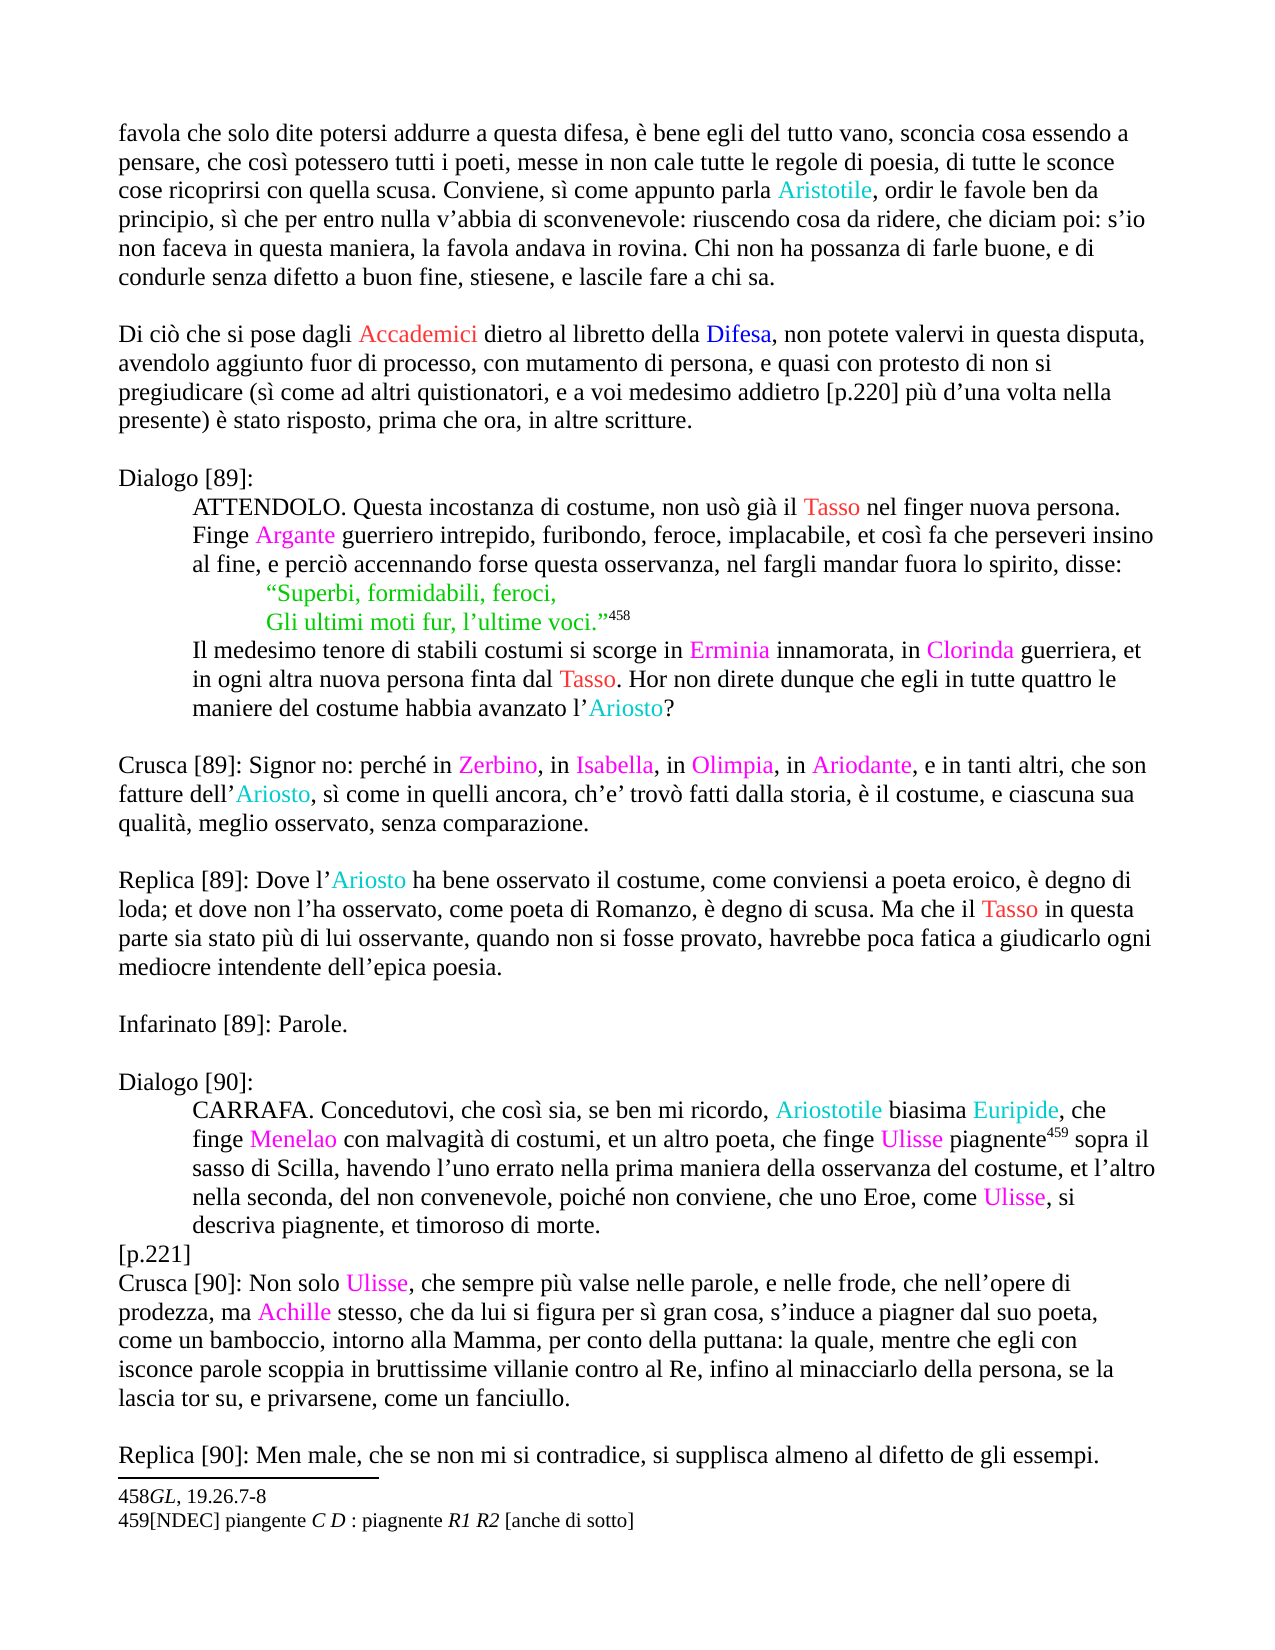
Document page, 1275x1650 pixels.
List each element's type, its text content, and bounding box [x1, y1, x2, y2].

text “Superbi, formidabili, feroci, [192, 578, 1157, 607]
text Infarinato [89]: Parole. [118, 1009, 1157, 1038]
text Crusca [90]: Non solo Ulisse, che sempre più valse nelle parole, e nelle frode, che nell’opere di prodezza, ma Achille stesso, che da lui si figura per sì gran cosa, s’induce a piagner dal suo poeta, come un bamboccio, intorno alla Mamma, per conto della puttana: la quale, mentre che egli con isconce parole scoppia in bruttissime villanie contro al Re, infino al minacciarlo della persona, se la lascia tor su, e privarsene, come un fanciullo. [118, 1268, 1157, 1412]
text Gli ultimi moti fur, l’ultime voci.” [192, 607, 1157, 636]
text ATTENDOLO. Questa incostanza di costume, non usò già il Tasso nel finger nuova persona. Finge Argante guerriero intrepido, furibondo, feroce, implacabile, et così fa che perseveri insino al fine, e perciò accennando forse questa osservanza, nel fargli mandar fuora lo spirito, disse: [192, 492, 1157, 578]
text Replica [90]: Men male, che se non mi si contradice, si supplisca almeno al difetto de gli essempi. [118, 1441, 1157, 1469]
text GL, 19.26.7-8 [118, 1484, 1157, 1508]
text Dialogo [89]: [118, 463, 1157, 492]
text [NDEC] piangente C D : piagnente R1 R2 [anche di sotto] [118, 1508, 1157, 1532]
text Di ciò che si pose dagli Accademici dietro al libretto della Difesa, non potete valervi in questa disputa, avendolo aggiunto fuor di processo, con mutamento di persona, e quasi con protesto di non si pregiudicare (sì come ad altri quistionatori, e a voi medesimo addietro [p.220] più d’una volta nella presente) è stato risposto, prima che ora, in altre scritture. [118, 319, 1157, 434]
text CARRAFA. Concedutovi, che così sia, se ben mi ricordo, Ariostotile biasima Euripide, che finge Menelao con malvagità di costumi, et un altro poeta, che finge Ulisse piagnente sopra il sasso di Scilla, havendo l’uno errato nella prima maniera della osservanza del costume, et l’altro nella seconda, del non convenevole, poiché non conviene, che uno Eroe, come Ulisse, si descriva piagnente, et timoroso di morte. [192, 1096, 1157, 1239]
text favola che solo dite potersi addurre a questa difesa, è bene egli del tutto vano, sconcia cosa essendo a pensare, che così potessero tutti i poeti, messe in non cale tutte le regole di poesia, di tutte le sconce cose ricoprirsi con quella scusa. Conviene, sì come appunto parla Aristotile, ordir le favole ben da principio, sì che per entro nulla v’abbia di sconvenevole: riuscendo cosa da ridere, che diciam poi: s’io non faceva in questa maniera, la favola andava in rovina. Chi non ha possanza di farle buone, e di condurle senza difetto a buon fine, stiesene, e lascile fare a chi sa. [118, 118, 1157, 291]
text Il medesimo tenore di stabili costumi si scorge in Erminia innamorata, in Clorinda guerriera, et in ogni altra nuova persona finta dal Tasso. Hor non direte dunque che egli in tutte quattro le maniere del costume habbia avanzato l’Ariosto? [192, 636, 1157, 722]
text Replica [89]: Dove l’Ariosto ha bene osservato il costume, come conviensi a poeta eroico, è degno di loda; et dove non l’ha osservato, come poeta di Romanzo, è degno di scusa. Ma che il Tasso in questa parte sia stato più di lui osservante, quando non si fosse provato, havrebbe poca fatica a giudicarlo ogni mediocre intendente dell’epica poesia. [118, 866, 1157, 981]
text [p.221] [118, 1239, 1157, 1268]
text Dialogo [90]: [118, 1067, 1157, 1096]
text Crusca [89]: Signor no: perché in Zerbino, in Isabella, in Olimpia, in Ariodante, e in tanti altri, che son fatture dell’Ariosto, sì come in quelli ancora, ch’e’ trovò fatti dalla storia, è il costume, e ciascuna sua qualità, meglio osservato, senza comparazione. [118, 751, 1157, 837]
